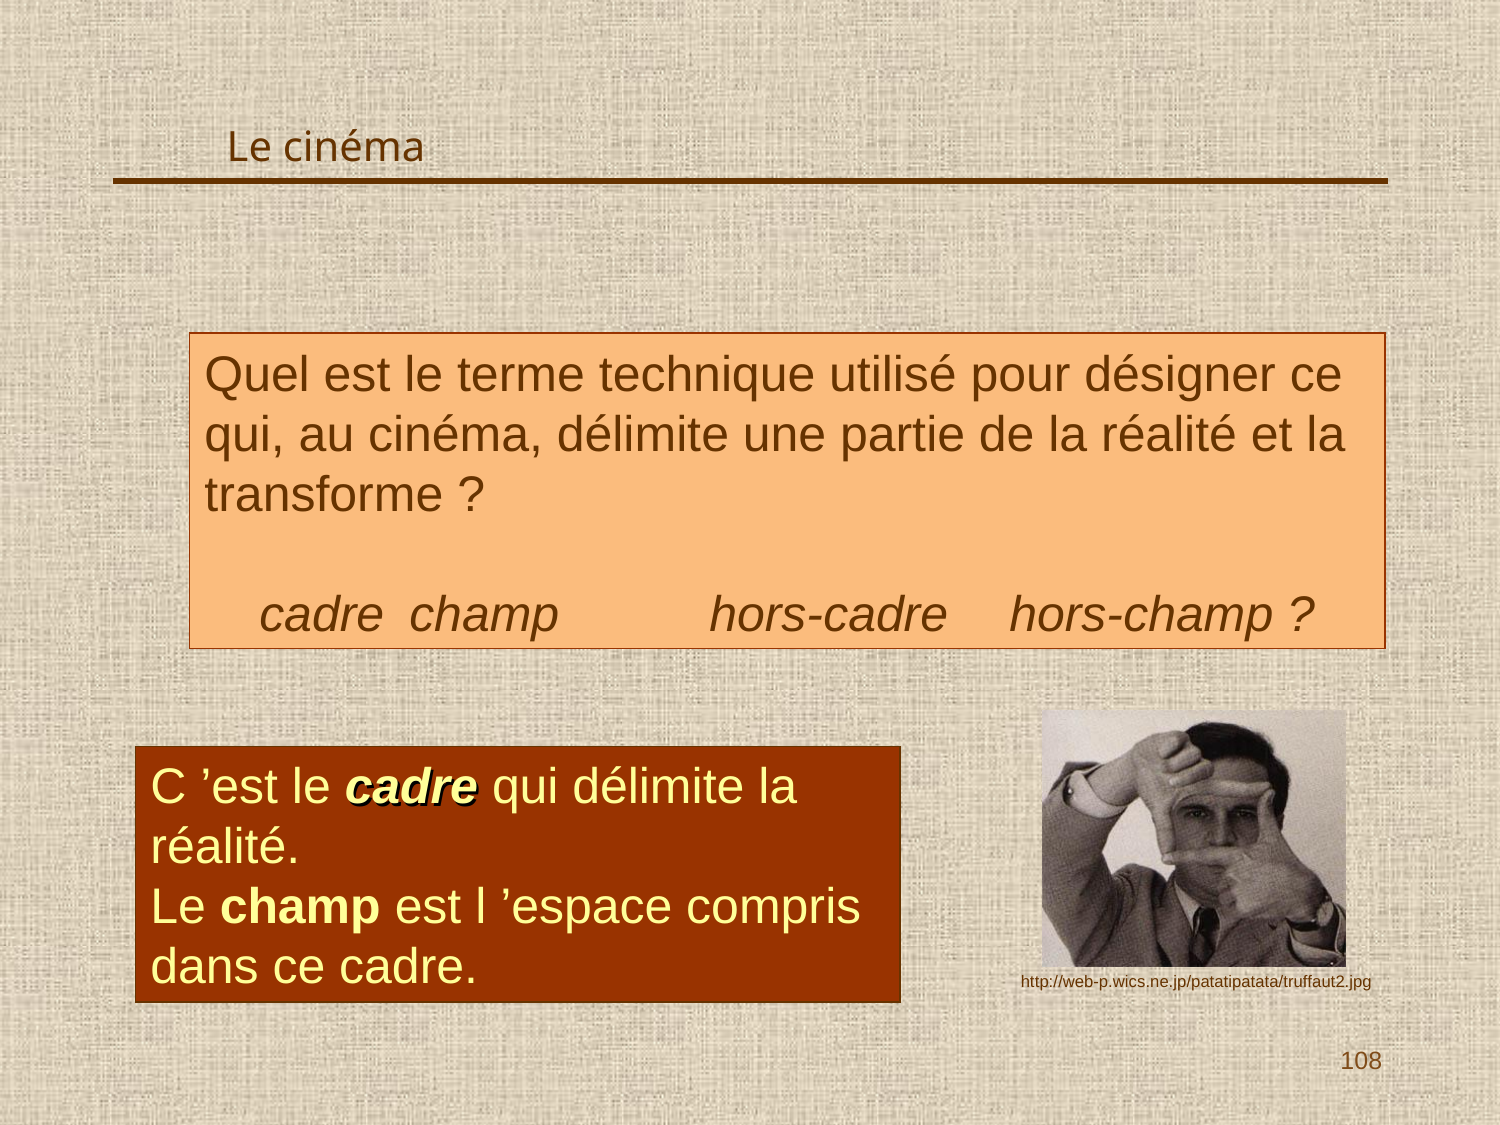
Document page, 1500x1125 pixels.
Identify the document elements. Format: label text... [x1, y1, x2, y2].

text_box Le cinéma [211, 112, 441, 178]
text_box Quel est le terme technique utilisé pour désigner ce qui, au cinéma, délimite une partie de la réalité et la transforme ? cadre champ hors-cadre hors-champ ? [189, 333, 1386, 649]
text_box C ’est le cadre qui délimite la réalité. Le champ est l ’espace compris dans ce cadre. [135, 746, 901, 1002]
text_box http://web-p.wics.ne.jp/patatipatata/truffaut2.jpg [966, 962, 1428, 999]
picture [0, 0, 1500, 1125]
